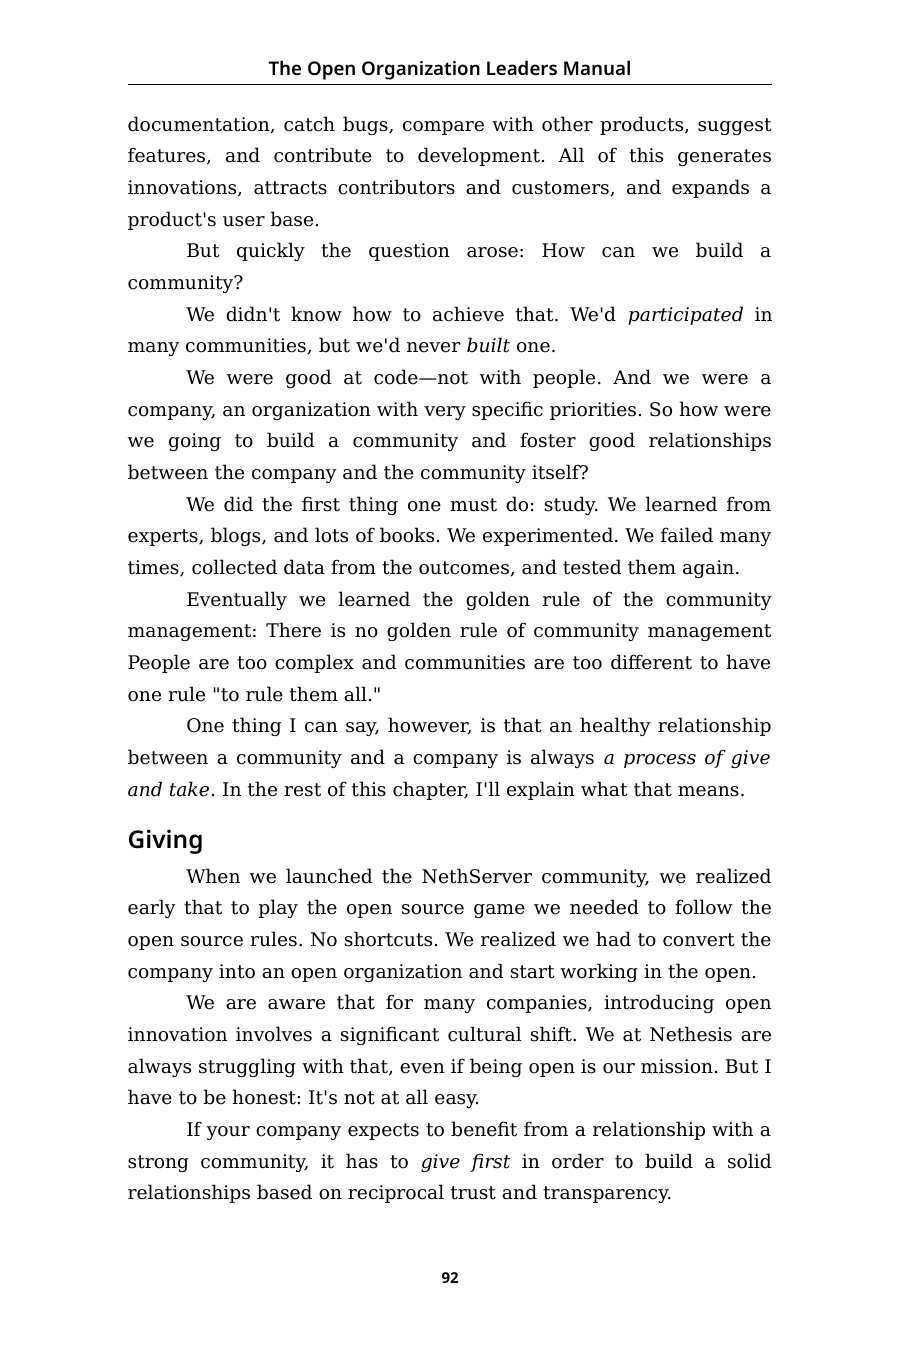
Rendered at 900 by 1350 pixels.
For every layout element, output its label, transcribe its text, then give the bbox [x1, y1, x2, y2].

text documentation, catch bugs, compare with other products, suggest features, and contribute to development. All of this generates innovations, attracts contributors and customers, and expands a product's user base. [127, 114, 772, 231]
text If your company expects to benefit from a relationship with a strong community, it has to give first in order to build a solid relationships based on reciprocal trust and transparency. [127, 1119, 772, 1204]
text Eventually we learned the golden rule of the community management: There is no golden rule of community management People are too complex and communities are too different to have one rule "to rule them all." [127, 589, 772, 706]
text We did the first thing one must do: study. We learned from experts, blogs, and lots of books. We experimented. We failed many times, collected data from the outcomes, and tested them again. [127, 494, 772, 579]
text We didn't know how to achieve that. We'd participated in many communities, but we'd never built one. [127, 304, 772, 357]
text We were good at code—not with people. And we were a company, an organization with very specific priorities. So how were we going to build a community and foster good relationships between the company and the community itself? [127, 367, 772, 484]
text One thing I can say, however, is that an healthy relationship between a community and a company is always a process of give and take. In the rest of this chapter, I'll explain what that means. [127, 716, 772, 801]
text When we launched the NethServer community, we realized early that to play the open source game we needed to follow the open source rules. No shortcuts. We realized we had to convert the company into an open organization and start working in the open. [127, 866, 772, 983]
text But quickly the question arose: How can we build a community? [127, 241, 772, 294]
text We are aware that for many companies, introducing open innovation involves a significant cultural shift. We at Nethesis are always struggling with that, even if being open is our mission. But I have to be honest: It's not at all easy. [127, 992, 772, 1109]
subtitle Giving [127, 826, 772, 854]
